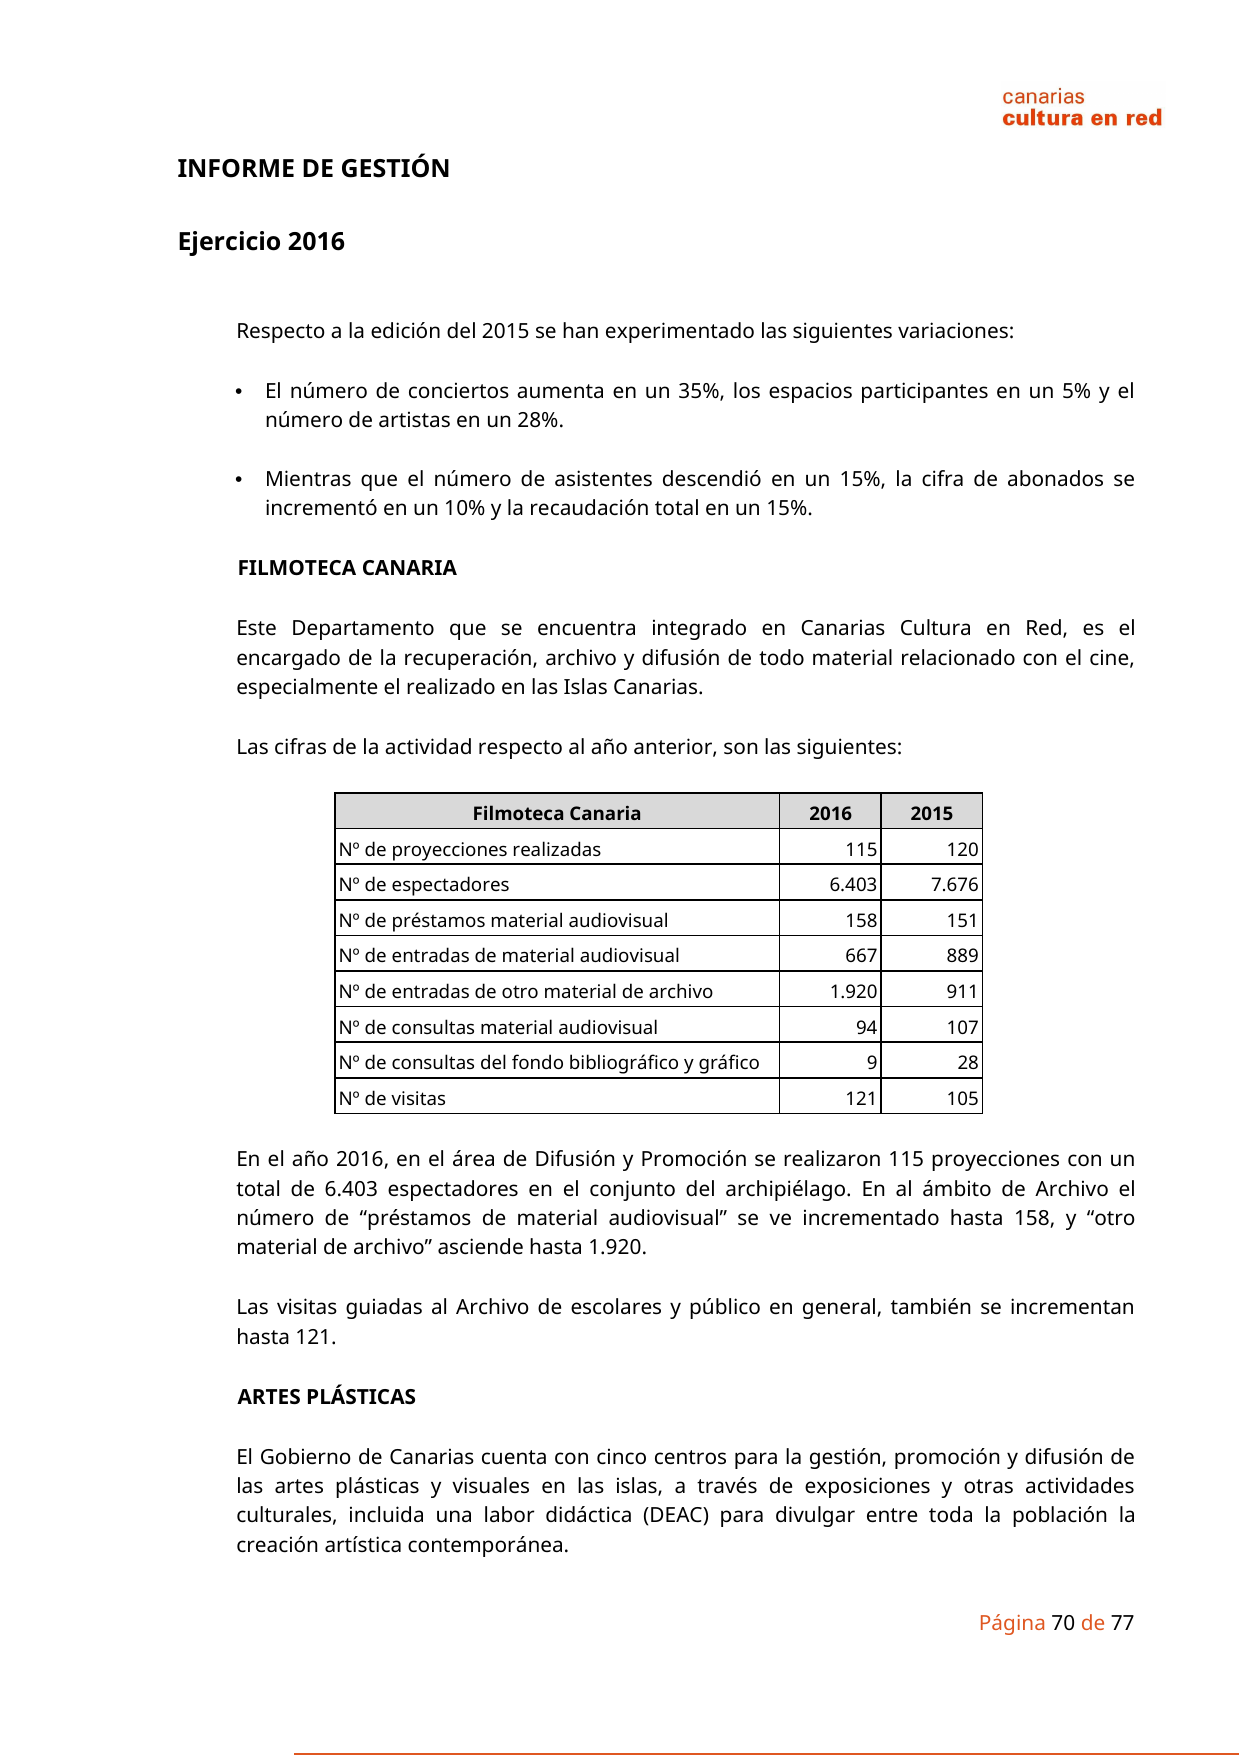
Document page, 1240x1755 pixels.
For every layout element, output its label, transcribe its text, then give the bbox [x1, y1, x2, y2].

list Mientras que el número de asistentes descendió en un 15%, la cifra de abonados se incrementó en un 10% y la recaudación total en un 15%. [235, 464, 1137, 522]
text Las visitas guiadas al Archivo de escolares y público en general, también se incrementan hasta 121. [236, 1292, 1137, 1350]
table_cell 911 [882, 972, 982, 1006]
table_cell 889 [882, 936, 982, 970]
text Este Departamento que se encuentra integrado en Canarias Cultura en Red, es el encargado de la recuperación, archivo y difusión de todo material relacionado con el cine, especialmente el realizado en las Islas Canarias. [236, 613, 1137, 701]
table_header 2016 [780, 794, 880, 828]
table_cell Nº de consultas material audiovisual [336, 1007, 779, 1041]
text En el año 2016, en el área de Difusión y Promoción se realizaron 115 proyecciones con un total de 6.403 espectadores en el conjunto del archipiélago. En al ámbito de Archivo el número de “préstamos de material audiovisual” se ve incrementado hasta 158, y “otro material de archivo” asciende hasta 1.920. [236, 1144, 1137, 1261]
text Las cifras de la actividad respecto al año anterior, son las siguientes: [236, 732, 1137, 761]
table_cell Nº de consultas del fondo bibliográfico y gráfico [336, 1043, 779, 1077]
table_cell 667 [780, 936, 880, 970]
table_cell 6.403 [780, 865, 880, 898]
table_cell Nº de préstamos material audiovisual [336, 901, 779, 934]
table_cell 105 [882, 1079, 982, 1113]
table_cell 1.920 [780, 972, 880, 1006]
table_cell 7.676 [882, 865, 982, 898]
table_cell Nº de espectadores [336, 865, 779, 898]
table_cell Nº de entradas de otro material de archivo [336, 972, 779, 1006]
table_cell 115 [780, 829, 880, 863]
table_cell Nº de entradas de material audiovisual [336, 936, 779, 970]
table_cell 94 [780, 1007, 880, 1041]
subtitle ARTES PLÁSTICAS [237, 1382, 1147, 1410]
text El Gobierno de Canarias cuenta con cinco centros para la gestión, promoción y difusión de las artes plásticas y visuales en las islas, a través de exposiciones y otras actividades culturales, incluida una labor didáctica (DEAC) para divulgar entre toda la población la creación artística contemporánea. [236, 1442, 1137, 1558]
table_cell Nº de proyecciones realizadas [336, 829, 779, 863]
table_cell 121 [780, 1079, 880, 1113]
table_cell 107 [882, 1007, 982, 1041]
table_header Filmoteca Canaria [336, 794, 779, 828]
text Respecto a la edición del 2015 se han experimentado las siguientes variaciones: [236, 316, 1137, 345]
table_cell 9 [780, 1043, 880, 1077]
list El número de conciertos aumenta en un 35%, los espacios participantes en un 5% y el número de artistas en un 28%. [235, 376, 1137, 434]
table_cell 28 [882, 1043, 982, 1077]
table_cell Nº de visitas [336, 1079, 779, 1113]
table_cell 158 [780, 901, 880, 934]
subtitle FILMOTECA CANARIA [237, 553, 1147, 582]
table_header 2015 [882, 794, 982, 828]
table_cell 120 [882, 829, 982, 863]
table_cell 151 [882, 901, 982, 934]
